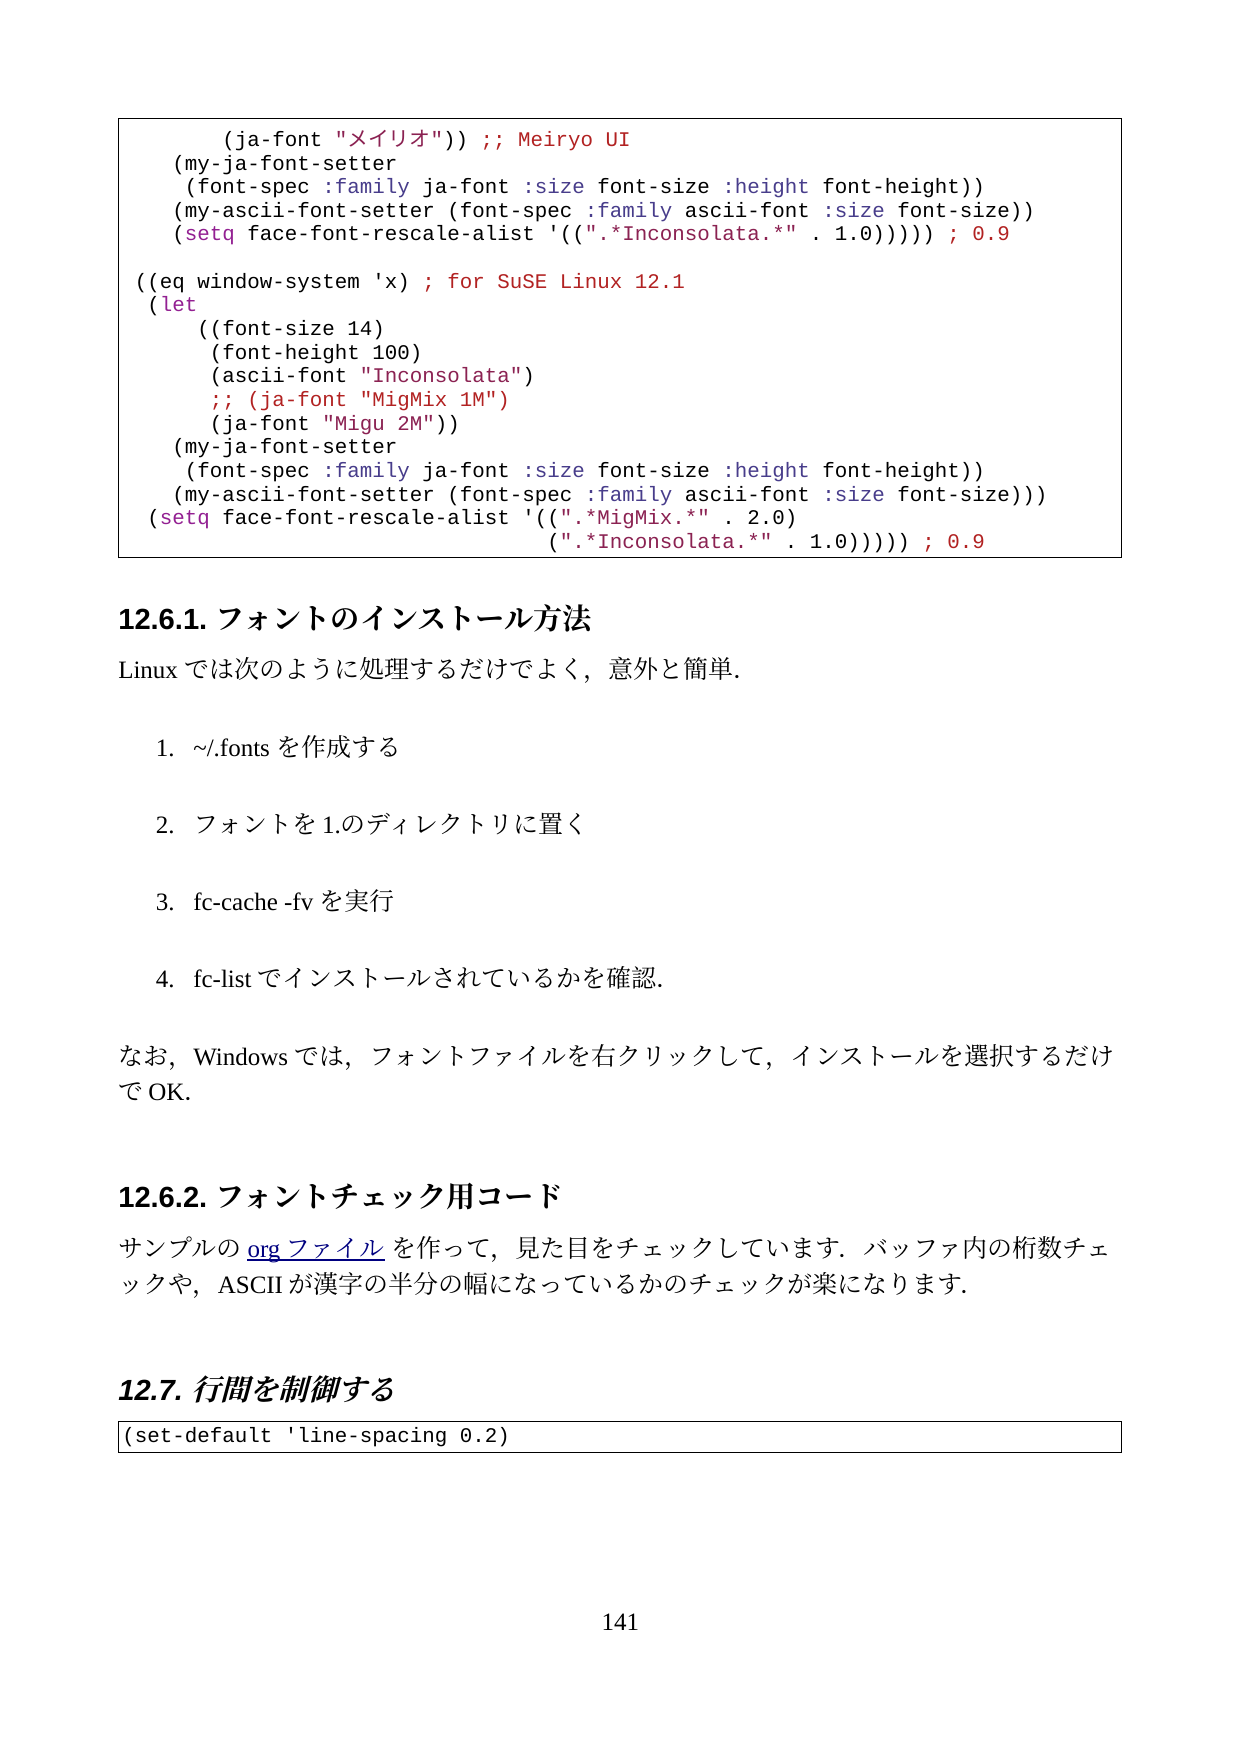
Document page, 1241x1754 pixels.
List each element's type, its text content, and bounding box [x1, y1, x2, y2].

list フォントを1.のディレクトリに置く [156, 804, 1122, 869]
text (my-ja-font-setter [119, 148, 1121, 172]
text (my-ascii-font-setter (font-spec :family ascii-font :size font-size))) [119, 479, 1121, 503]
list fc-cache -fv を実行 [156, 882, 1122, 946]
text サンプルの orgファイル を作って，見た目をチェックしています．バッファ内の桁数チェックや，ASCIIが漢字の半分の幅になっているかのチェックが楽になります． [118, 1229, 1122, 1329]
text (let [119, 290, 1121, 314]
text (my-ascii-font-setter (font-spec :family ascii-font :size font-size)) [119, 196, 1121, 219]
text (ja-font "メイリオ")) ;; Meiryo UI [119, 119, 1121, 148]
text (setq face-font-rescale-alist '((".*Inconsolata.*" . 1.0))))) ; 0.9 [119, 219, 1121, 243]
text (font-height 100) [119, 338, 1121, 361]
subtitle 行間を制御する [118, 1367, 1122, 1409]
text なお，Windows では，フォントファイルを右クリックして，インストールを選択するだけでOK． [118, 1036, 1122, 1137]
text (ascii-font "Inconsolata") [119, 361, 1121, 385]
list ~/.fonts を作成する [156, 727, 1122, 792]
text (font-spec :family ja-font :size font-size :height font-height)) [119, 172, 1121, 196]
subtitle フォントチェック用コード [118, 1174, 1122, 1216]
text ;; (ja-font "MigMix 1M") [119, 385, 1121, 409]
list fc-list でインストールされているかを確認． [156, 959, 1122, 1024]
text (setq face-font-rescale-alist '((".*MigMix.*" . 2.0) [119, 503, 1121, 527]
text (my-ja-font-setter [119, 432, 1121, 456]
text (ja-font "Migu 2M")) [119, 409, 1121, 432]
text (font-spec :family ja-font :size font-size :height font-height)) [119, 456, 1121, 479]
text ((font-size 14) [119, 314, 1121, 338]
text (".*Inconsolata.*" . 1.0))))) ; 0.9 [119, 527, 1121, 557]
subtitle フォントのインストール方法 [118, 596, 1122, 638]
text ((eq window-system 'x) ; for SuSE Linux 12.1 [119, 267, 1121, 290]
text (set-default 'line-spacing 0.2) [119, 1422, 1121, 1452]
text Linux では次のように処理するだけでよく，意外と簡単． [118, 650, 1122, 715]
